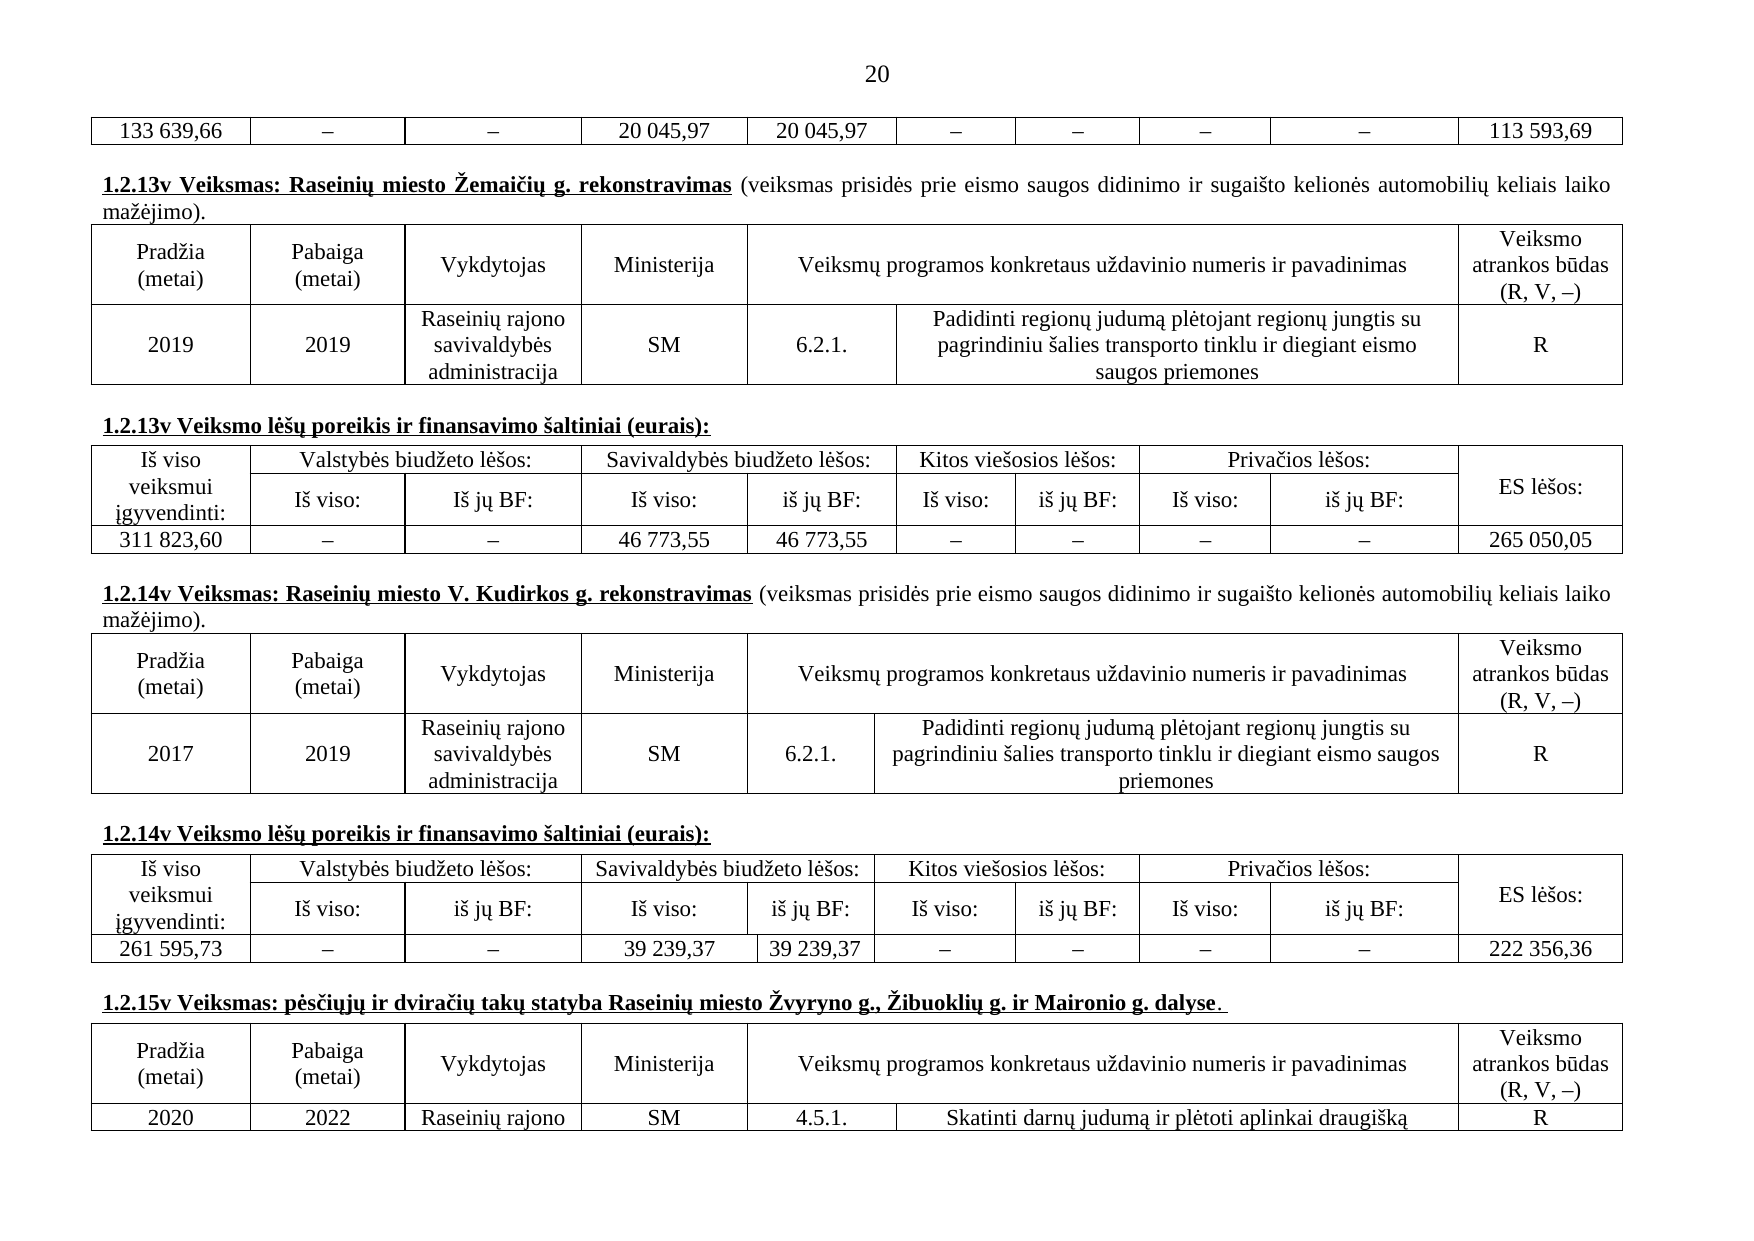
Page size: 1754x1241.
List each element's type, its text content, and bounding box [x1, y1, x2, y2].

table_cell Iš viso: [875, 883, 1015, 934]
table_cell 39 239,37 [582, 935, 757, 962]
table_cell [1623, 144, 1651, 224]
table_cell [85, 882, 91, 934]
table_cell iš jų BF: [1271, 474, 1458, 525]
table_cell Ministerija [582, 225, 747, 304]
table_cell [1623, 445, 1651, 473]
table_cell 311 823,60 [92, 526, 250, 553]
table_cell [1623, 1023, 1651, 1103]
table_cell Pradžia (metai) [92, 1024, 250, 1103]
table_cell Veiksmų programos konkretaus uždavinio numeris ir pavadinimas [748, 634, 1458, 713]
table_cell Raseinių rajono savivaldybės administracija [406, 714, 581, 793]
table_cell Iš viso veiksmui įgyvendinti: [92, 446, 250, 525]
table_cell 265 050,05 [1459, 526, 1622, 553]
table_cell [1623, 934, 1651, 962]
table_cell [1623, 473, 1651, 525]
table_cell Iš jų BF: [406, 474, 581, 525]
table_cell Savivaldybės biudžeto lėšos: [582, 855, 874, 882]
table_cell – [1016, 935, 1139, 962]
table_cell Kitos viešosios lėšos: [875, 855, 1139, 882]
table_cell – [1016, 526, 1139, 553]
table_cell Iš viso: [897, 474, 1015, 525]
table_cell – [1140, 935, 1270, 962]
table_cell iš jų BF: [1016, 883, 1139, 934]
table_cell [1623, 117, 1651, 144]
table_cell [85, 445, 91, 473]
table_cell Iš viso: [251, 883, 404, 934]
table_cell R [1459, 714, 1622, 793]
table_cell Iš viso: [1140, 474, 1270, 525]
table_cell Veiksmo atrankos būdas (R, V, –) [1459, 634, 1622, 713]
table_cell [1623, 633, 1651, 713]
table_cell iš jų BF: [1016, 474, 1139, 525]
table_cell Iš viso veiksmui įgyvendinti: [92, 855, 250, 934]
table_cell Pradžia (metai) [92, 225, 250, 304]
table_cell Pradžia (metai) [92, 634, 250, 713]
table_cell 46 773,55 [582, 526, 747, 553]
table_cell Iš viso: [582, 883, 747, 934]
table_cell [85, 962, 91, 1023]
table_cell 1.2.14v Veiksmo lėšų poreikis ir finansavimo šaltiniai (eurais): [91, 794, 1623, 854]
table_cell [85, 525, 91, 553]
table_cell [1623, 793, 1651, 854]
table_cell [1623, 1103, 1651, 1130]
table_cell Privačios lėšos: [1140, 855, 1458, 882]
table_cell [85, 144, 91, 224]
table_cell – [251, 118, 404, 144]
table_cell – [406, 118, 581, 144]
table_cell ES lėšos: [1459, 446, 1622, 525]
table_cell Valstybės biudžeto lėšos: [251, 855, 581, 882]
table_cell – [251, 526, 404, 553]
table_cell R [1459, 305, 1622, 384]
table_cell [85, 793, 91, 854]
table_cell 2019 [251, 714, 404, 793]
table_cell R [1459, 1104, 1622, 1130]
table_cell 261 595,73 [92, 935, 250, 962]
table_cell 39 239,37 [758, 935, 874, 962]
table_cell 2017 [92, 714, 250, 793]
table_cell 2019 [251, 305, 404, 384]
table_cell – [1140, 526, 1270, 553]
table_cell 2022 [251, 1104, 404, 1130]
table_cell 133 639,66 [92, 118, 250, 144]
table_cell 1.2.13v Veiksmas: Raseinių miesto Žemaičių g. rekonstravimas (veiksmas prisidės prie eismo saugos didinimo ir sugaišto kelionės automobilių keliais laiko mažėjimo). [91, 145, 1623, 224]
table_cell – [406, 526, 581, 553]
table_cell Veiksmo atrankos būdas (R, V, –) [1459, 1024, 1622, 1103]
table_cell Padidinti regionų judumą plėtojant regionų jungtis su pagrindiniu šalies transporto tinklu ir diegiant eismo saugos priemones [897, 305, 1458, 384]
table_cell Padidinti regionų judumą plėtojant regionų jungtis su pagrindiniu šalies transporto tinklu ir diegiant eismo saugos priemones [875, 714, 1458, 793]
table_cell [85, 1023, 91, 1103]
table_cell [1623, 304, 1651, 384]
table_cell Skatinti darnų judumą ir plėtoti aplinkai draugišką [897, 1104, 1458, 1130]
table_cell Ministerija [582, 1024, 747, 1103]
table_cell [1623, 553, 1651, 633]
table_cell [85, 1103, 91, 1130]
table_cell 2019 [92, 305, 250, 384]
table_cell 20 045,97 [748, 118, 896, 144]
table_cell Iš viso: [251, 474, 404, 525]
table_cell – [875, 935, 1015, 962]
table_cell 20 045,97 [582, 118, 747, 144]
table_cell [1623, 713, 1651, 793]
table_cell [1623, 384, 1651, 445]
table_cell 6.2.1. [748, 305, 896, 384]
table_cell 1.2.14v Veiksmas: Raseinių miesto V. Kudirkos g. rekonstravimas (veiksmas prisidės prie eismo saugos didinimo ir sugaišto kelionės automobilių keliais laiko mažėjimo). [91, 554, 1623, 633]
table_cell Vykdytojas [406, 1024, 581, 1103]
table_cell 6.2.1. [748, 714, 874, 793]
table_cell – [897, 526, 1015, 553]
table_cell [1623, 882, 1651, 934]
table_cell Valstybės biudžeto lėšos: [251, 446, 581, 473]
table_cell 46 773,55 [748, 526, 896, 553]
table_cell iš jų BF: [748, 883, 874, 934]
table_cell Raseinių rajono savivaldybės administracija [406, 305, 581, 384]
table_cell Veiksmų programos konkretaus uždavinio numeris ir pavadinimas [748, 1024, 1458, 1103]
table_cell Pabaiga (metai) [251, 225, 404, 304]
table_cell [85, 854, 91, 882]
table_cell Veiksmų programos konkretaus uždavinio numeris ir pavadinimas [748, 225, 1458, 304]
table_cell Ministerija [582, 634, 747, 713]
table_cell [85, 713, 91, 793]
table_cell – [1271, 118, 1458, 144]
table_cell SM [582, 305, 747, 384]
table_cell [1623, 854, 1651, 882]
table_cell Savivaldybės biudžeto lėšos: [582, 446, 896, 473]
table_cell [1623, 962, 1651, 1023]
table_cell SM [582, 1104, 747, 1130]
table_cell ES lėšos: [1459, 855, 1622, 934]
table_cell Privačios lėšos: [1140, 446, 1458, 473]
table_cell iš jų BF: [1271, 883, 1458, 934]
table_cell Vykdytojas [406, 634, 581, 713]
table_cell Iš viso: [582, 474, 747, 525]
table_cell [85, 304, 91, 384]
table_cell 4.5.1. [748, 1104, 896, 1130]
table_cell [1623, 224, 1651, 304]
table_cell Pabaiga (metai) [251, 634, 404, 713]
table_cell 1.2.15v Veiksmas: pėsčiųjų ir dviračių takų statyba Raseinių miesto Žvyryno g., Žibuoklių g. ir Maironio g. dalyse. [91, 963, 1623, 1023]
table_cell [85, 934, 91, 962]
table_cell – [406, 935, 581, 962]
table_cell – [1140, 118, 1270, 144]
table_cell iš jų BF: [748, 474, 896, 525]
table_cell Vykdytojas [406, 225, 581, 304]
table_cell iš jų BF: [406, 883, 581, 934]
table_cell [85, 473, 91, 525]
table_cell – [897, 118, 1015, 144]
table_cell [85, 224, 91, 304]
table_cell – [1016, 118, 1139, 144]
table_cell 1.2.13v Veiksmo lėšų poreikis ir finansavimo šaltiniai (eurais): [91, 385, 1623, 445]
table_cell [85, 633, 91, 713]
table_cell Pabaiga (metai) [251, 1024, 404, 1103]
table_cell 222 356,36 [1459, 935, 1622, 962]
table_cell – [1271, 526, 1458, 553]
table_cell SM [582, 714, 747, 793]
table_cell [1623, 525, 1651, 553]
table_cell Kitos viešosios lėšos: [897, 446, 1139, 473]
table_cell – [1271, 935, 1458, 962]
table_cell [85, 553, 91, 633]
table_cell 113 593,69 [1459, 118, 1622, 144]
table_cell [85, 117, 91, 144]
table_cell [85, 384, 91, 445]
table_cell Veiksmo atrankos būdas (R, V, –) [1459, 225, 1622, 304]
table_cell Iš viso: [1140, 883, 1270, 934]
table_cell Raseinių rajono [406, 1104, 581, 1130]
table_cell – [251, 935, 404, 962]
table_cell 2020 [92, 1104, 250, 1130]
